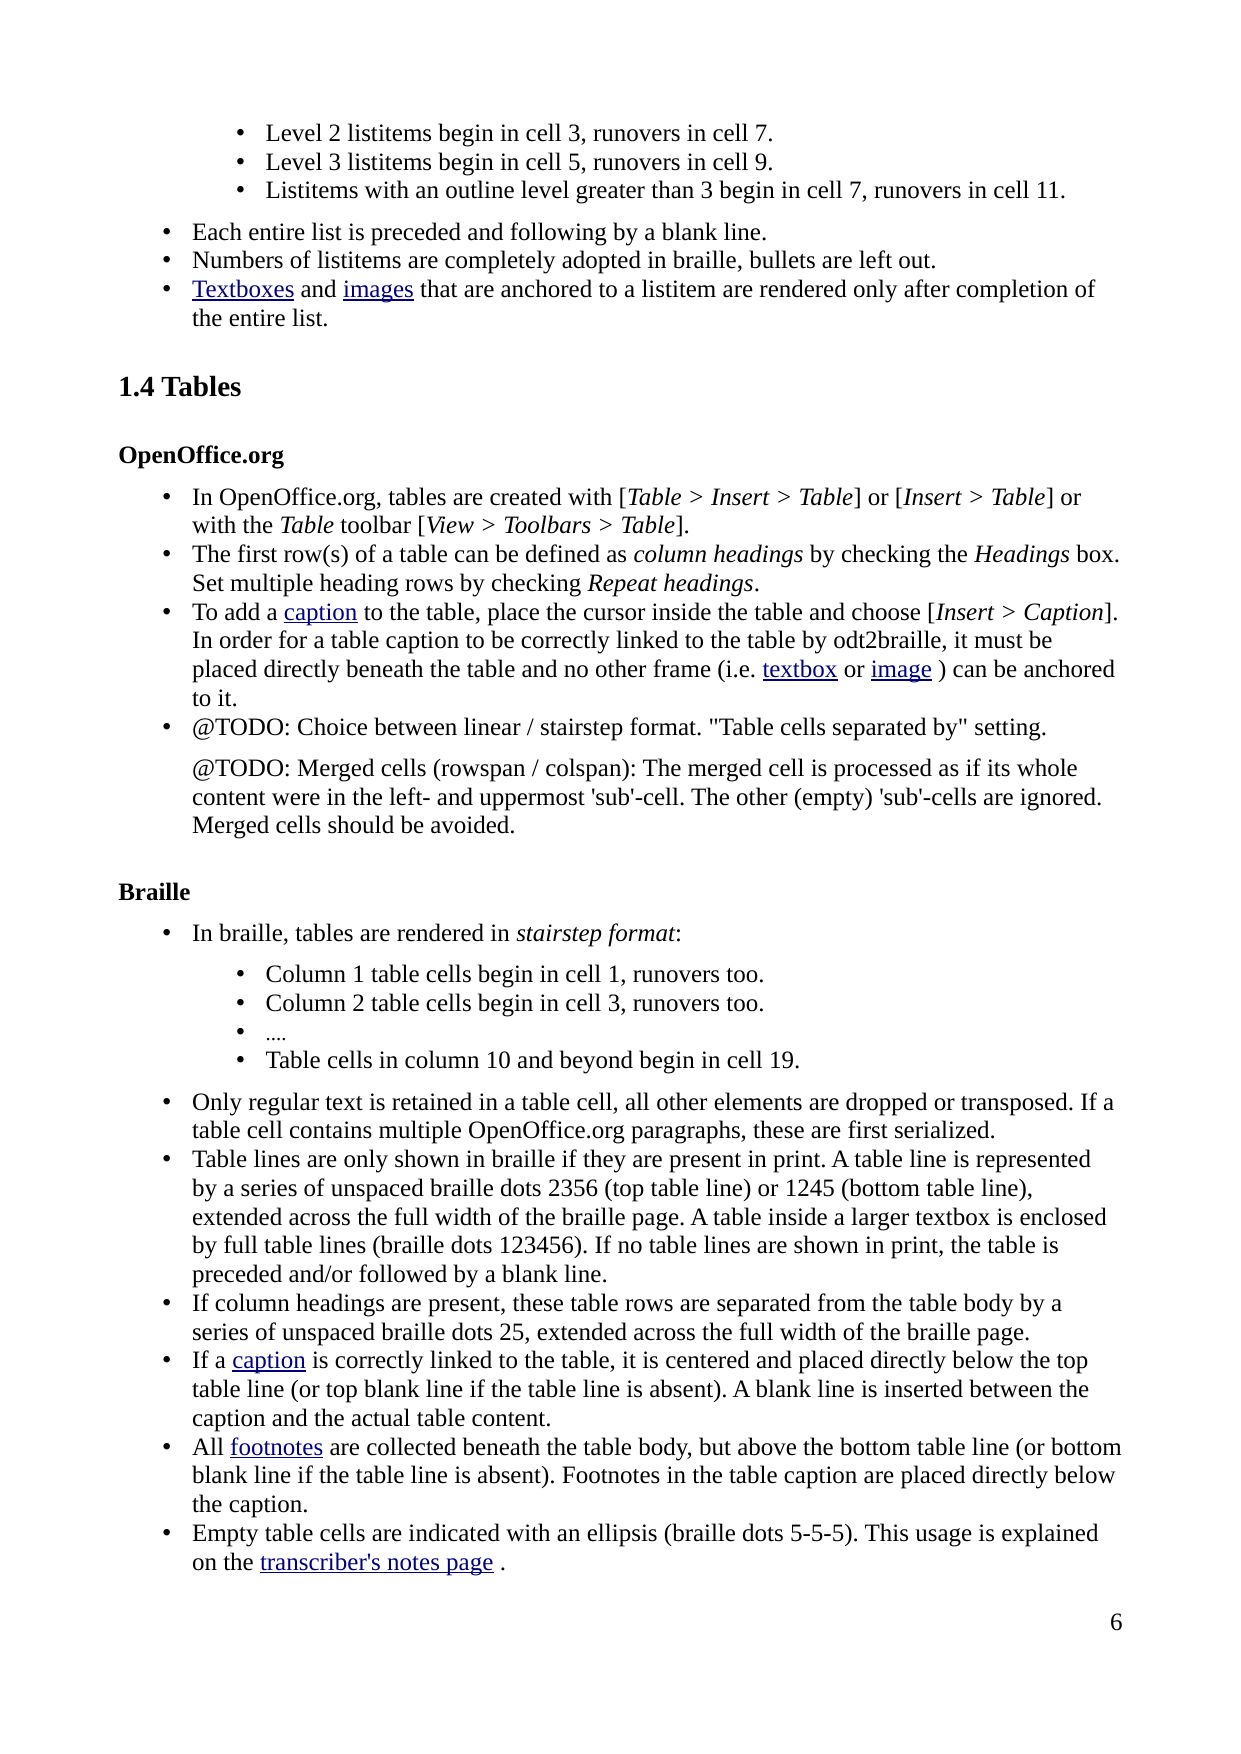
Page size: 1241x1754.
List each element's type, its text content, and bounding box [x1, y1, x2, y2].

list If column headings are present, these table rows are separated from the table body by a series of unspaced braille dots 25, extended across the full width of the braille page. [162, 1288, 1122, 1345]
subtitle Braille [118, 877, 1122, 905]
list To add a caption to the table, place the cursor inside the table and choose [Insert > Caption]. In order for a table caption to be correctly linked to the table by odt2braille, it must be placed directly beneath the table and no other frame (i.e. textbox or image ) can be anchored to it. [162, 597, 1122, 712]
list Level 2 listitems begin in cell 3, runovers in cell 7. [236, 118, 1122, 147]
list Listitems with an outline level greater than 3 begin in cell 7, runovers in cell 11. [236, 176, 1122, 204]
list Table cells in column 10 and beyond begin in cell 19. [236, 1045, 1122, 1074]
list Empty table cells are indicated with an ellipsis (braille dots 5-5-5). This usage is explained on the transcriber's notes page . [162, 1518, 1122, 1575]
list In OpenOffice.org, tables are created with [Table > Insert > Table] or [Insert > Table] or with the Table toolbar [View > Toolbars > Table]. [162, 482, 1122, 539]
list Level 3 listitems begin in cell 5, runovers in cell 9. [236, 147, 1122, 176]
subtitle OpenOffice.org [118, 440, 1122, 469]
list Column 1 table cells begin in cell 1, runovers too. [236, 959, 1122, 988]
list .... [236, 1017, 1122, 1045]
list In braille, tables are rendered in stairstep format: [162, 918, 1122, 947]
subtitle 1.4 Tables [118, 369, 1122, 403]
list @TODO: Choice between linear / stairstep format. "Table cells separated by" setting. [162, 712, 1122, 740]
list Numbers of listitems are completely adopted in braille, bullets are left out. [162, 246, 1122, 274]
list @TODO: Merged cells (rowspan / colspan): The merged cell is processed as if its whole content were in the left- and uppermost 'sub'-cell. The other (empty) 'sub'-cells are ignored. Merged cells should be avoided. [162, 753, 1122, 839]
list The first row(s) of a table can be defined as column headings by checking the Headings box. Set multiple heading rows by checking Repeat headings. [162, 539, 1122, 597]
list All footnotes are collected beneath the table body, but above the bottom table line (or bottom blank line if the table line is absent). Footnotes in the table caption are placed directly below the caption. [162, 1432, 1122, 1518]
list If a caption is correctly linked to the table, it is centered and placed directly below the top table line (or top blank line if the table line is absent). A blank line is inserted between the caption and the actual table content. [162, 1345, 1122, 1432]
list Column 2 table cells begin in cell 3, runovers too. [236, 988, 1122, 1017]
list Textboxes and images that are anchored to a listitem are rendered only after completion of the entire list. [162, 274, 1122, 332]
list Each entire list is preceded and following by a blank line. [162, 217, 1122, 246]
list Only regular text is retained in a table cell, all other elements are dropped or transposed. If a table cell contains multiple OpenOffice.org paragraphs, these are first serialized. [162, 1087, 1122, 1144]
list Table lines are only shown in braille if they are present in print. A table line is represented by a series of unspaced braille dots 2356 (top table line) or 1245 (bottom table line), extended across the full width of the braille page. A table inside a larger textbox is enclosed by full table lines (braille dots 123456). If no table lines are shown in print, the table is preceded and/or followed by a blank line. [162, 1144, 1122, 1288]
